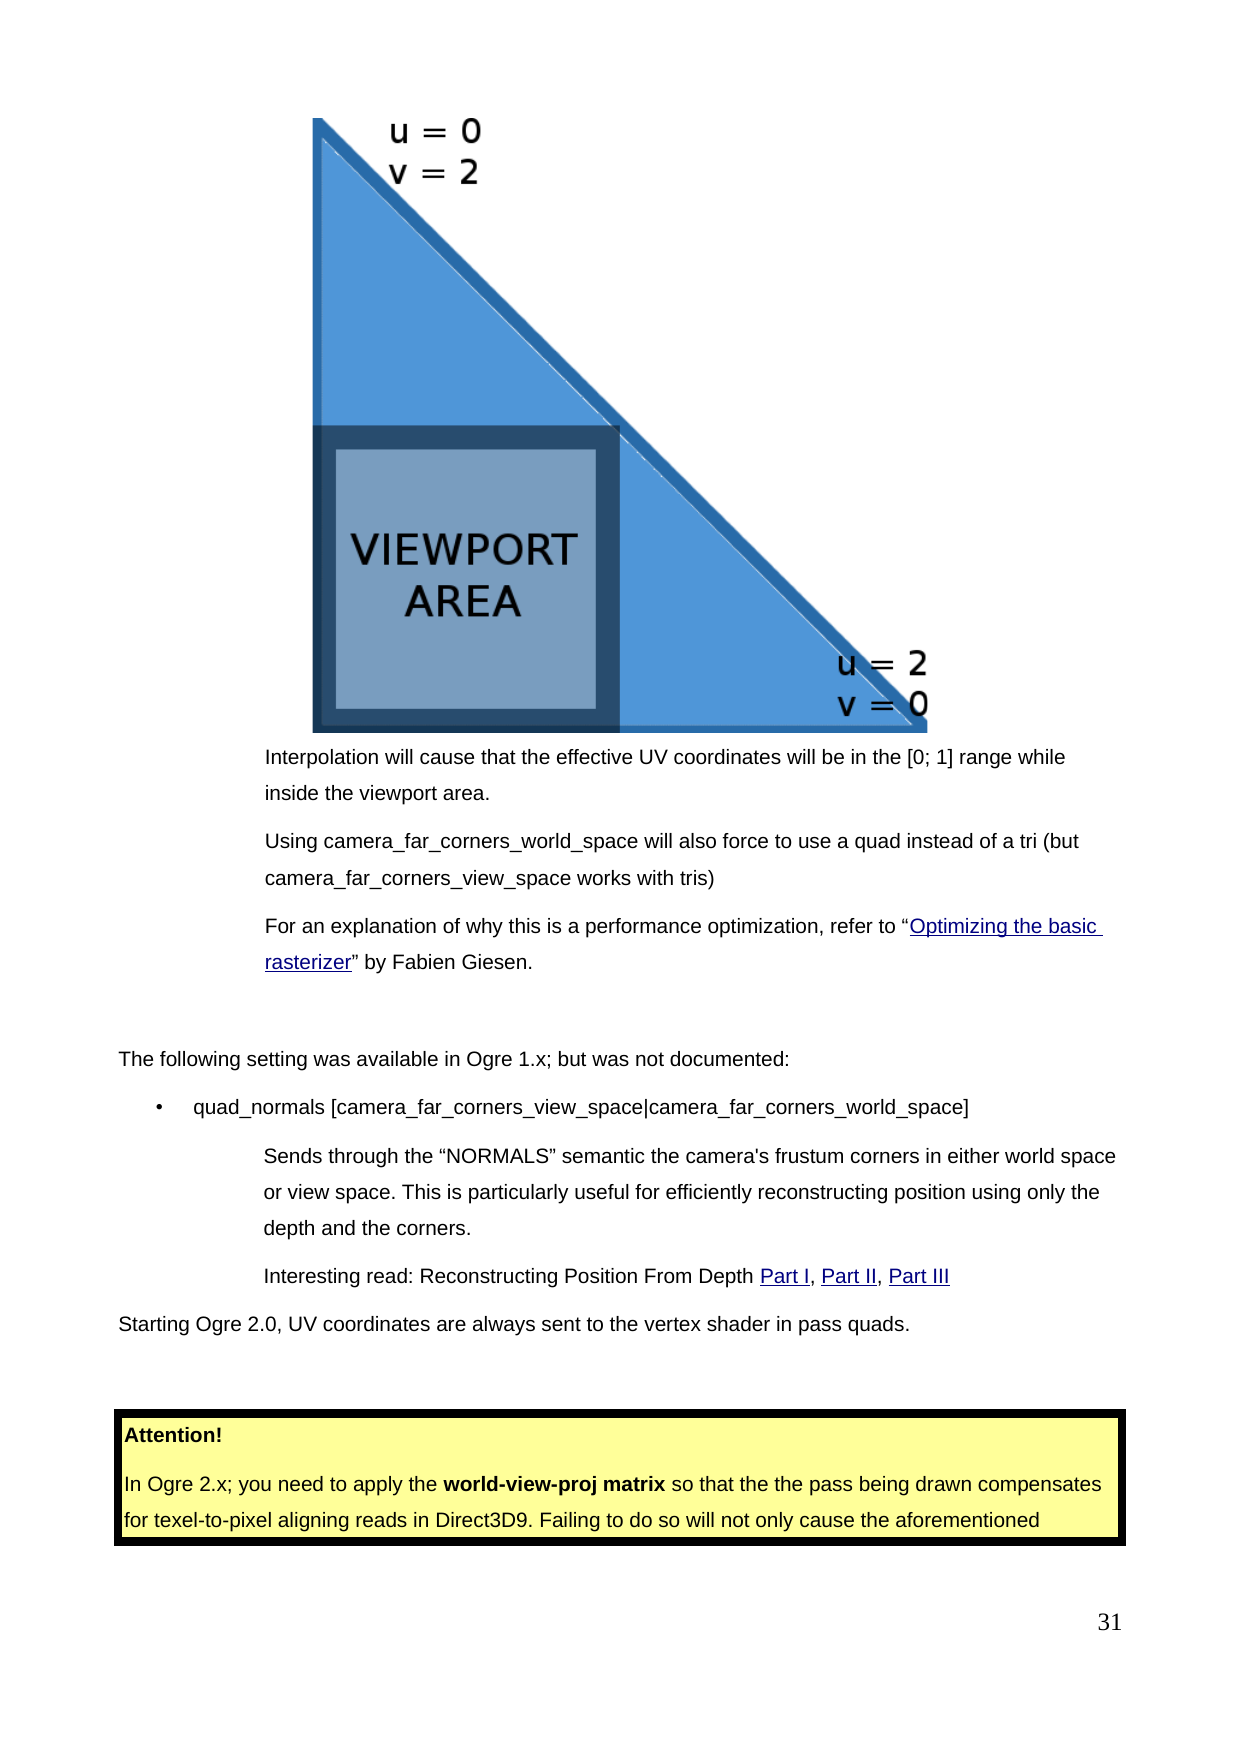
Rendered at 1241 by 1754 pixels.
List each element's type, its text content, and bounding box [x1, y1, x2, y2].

list quad_normals [camera_far_corners_view_space|camera_far_corners_world_space] [156, 1095, 1122, 1119]
text For an explanation of why this is a performance optimization, refer to “Optimizing the basic rasterizer” by Fabien Giesen. [264, 914, 1122, 974]
text Interpolation will cause that the effective UV coordinates will be in the [0; 1] range while inside the viewport area. [264, 733, 1122, 805]
text Starting Ogre 2.0, UV coordinates are always sent to the vertex shader in pass quads. [118, 1312, 1122, 1336]
picture [312, 118, 928, 733]
table_header Attention! In Ogre 2.x; you need to apply the world-view-proj matrix so that the the pass being drawn compensates for texel-to-pixel aligning reads in Direct3D9. Failing to do so will not only cause the aforementioned [122, 1418, 1118, 1537]
text Interesting read: Reconstructing Position From Depth Part I, Part II, Part III [263, 1264, 1122, 1288]
text Using camera_far_corners_world_space will also force to use a quad instead of a tri (but camera_far_corners_view_space works with tris) [264, 829, 1122, 889]
text Sends through the “NORMALS” semantic the camera's frustum corners in either world space or view space. This is particularly useful for efficiently reconstructing position using only the depth and the corners. [263, 1143, 1122, 1239]
text The following setting was available in Ogre 1.x; but was not documented: [118, 1047, 1122, 1071]
